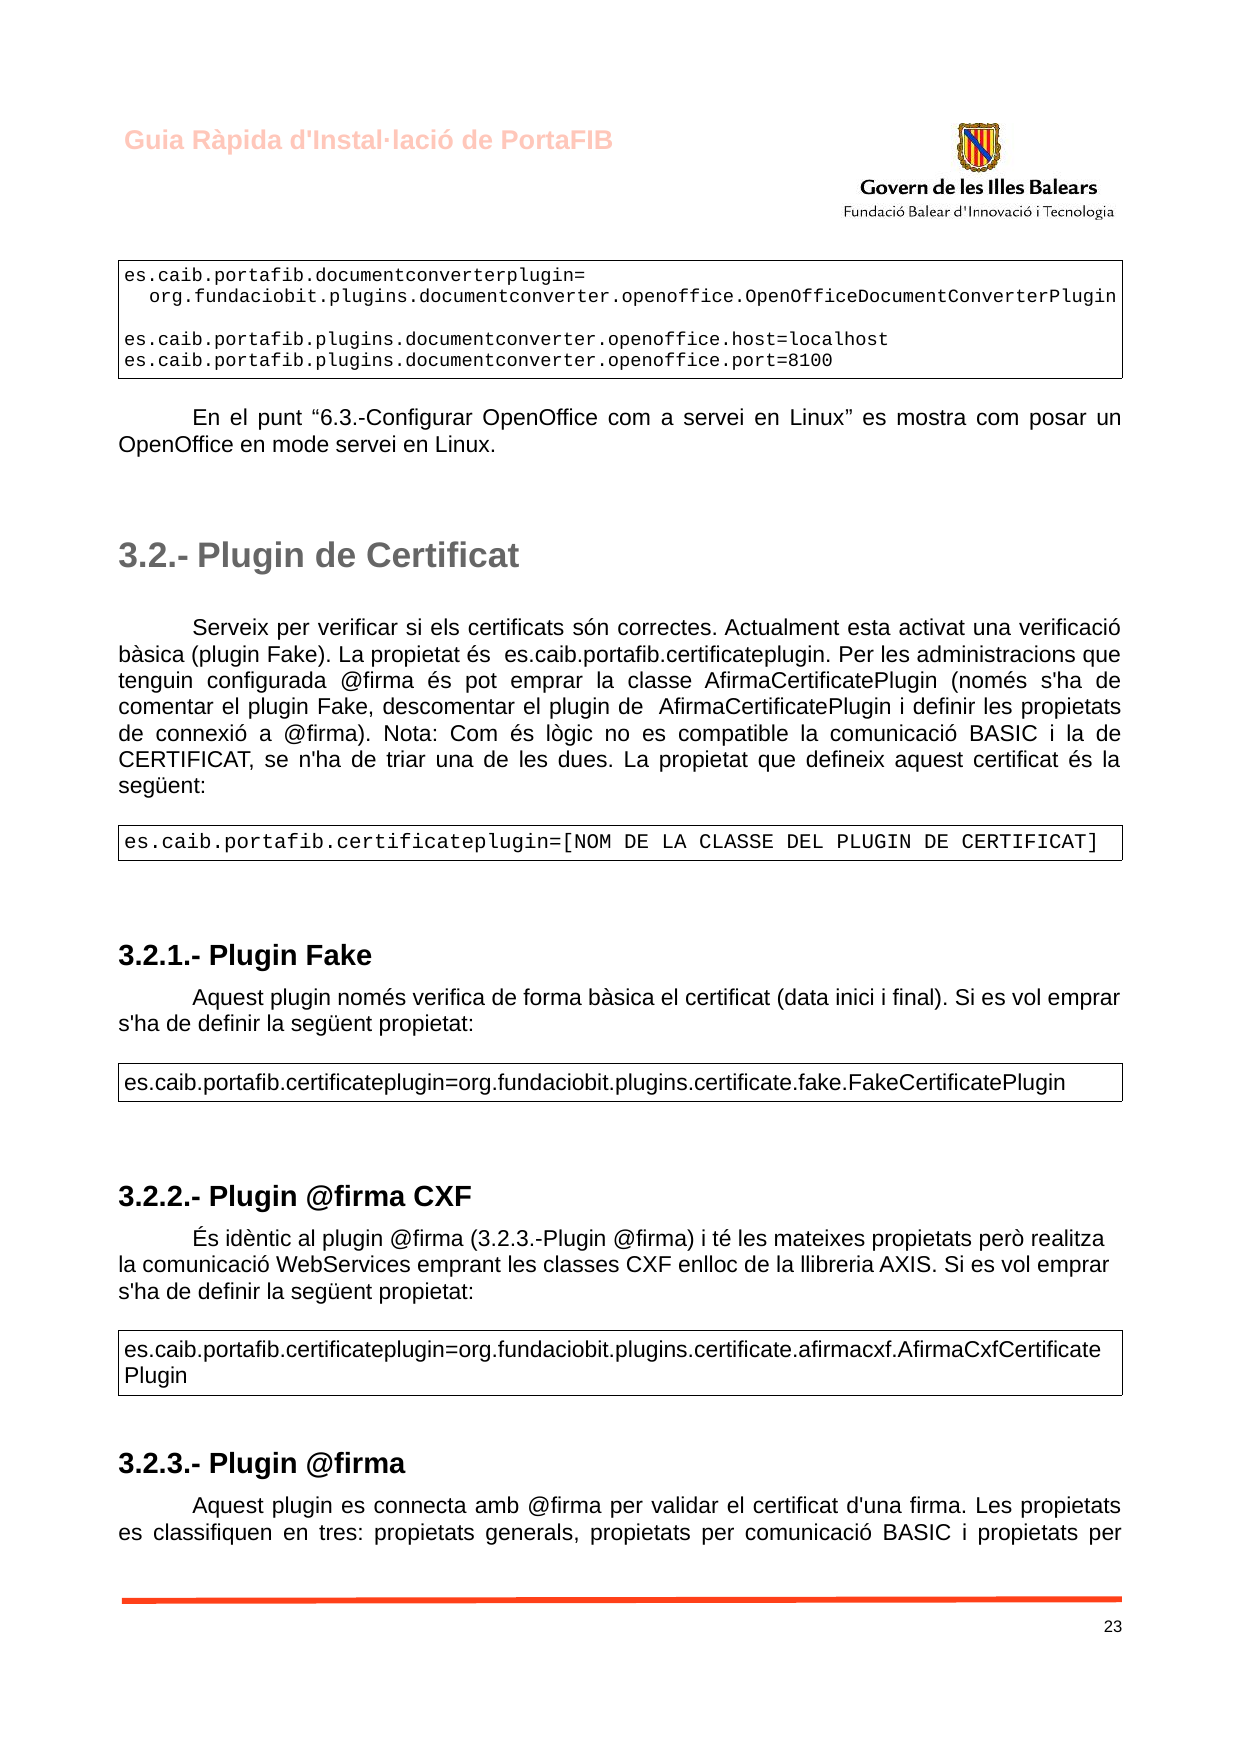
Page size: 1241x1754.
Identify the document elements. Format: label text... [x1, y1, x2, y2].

picture [840, 123, 1117, 220]
text És idèntic al plugin @firma (3.2.3.-Plugin @firma) i té les mateixes propietats però realitza la comunicació WebServices emprant les classes CXF enlloc de la llibreria AXIS. Si es vol emprar s'ha de definir la següent propietat: [118, 1225, 1122, 1304]
text Aquest plugin es connecta amb @firma per validar el certificat d'una firma. Les propietats es classifiquen en tres: propietats generals, propietats per comunicació BASIC i propietats per [118, 1492, 1122, 1545]
text Aquest plugin només verifica de forma bàsica el certificat (data inici i final). Si es vol emprar s'ha de definir la següent propietat: [118, 984, 1122, 1037]
text En el punt “6.3.-Configurar OpenOffice com a servei en Linux” es mostra com posar un OpenOffice en mode servei en Linux. [118, 404, 1122, 457]
table_header es.caib.portafib.documentconverterplugin= org.fundaciobit.plugins.documentconverter.openoffice.OpenOfficeDocumentConverterPlugin es.caib.portafib.plugins.documentconverter.openoffice.host=localhost es.caib.portafib.plugins.documentconverter.openoffice.port=8100 [119, 261, 1122, 378]
table_header es.caib.portafib.certificateplugin=org.fundaciobit.plugins.certificate.afirmacxf.AfirmaCxfCertificatePlugin [119, 1331, 1122, 1394]
subtitle Plugin de Certificat [118, 534, 1122, 575]
subtitle Plugin Fake [118, 938, 1122, 972]
table_header es.caib.portafib.certificateplugin=org.fundaciobit.plugins.certificate.fake.FakeCertificatePlugin [119, 1064, 1122, 1101]
text Serveix per verificar si els certificats són correctes. Actualment esta activat una verificació bàsica (plugin Fake). La propietat és es.caib.portafib.certificateplugin. Per les administracions que tenguin configurada @firma és pot emprar la classe AfirmaCertificatePlugin (només s'ha de comentar el plugin Fake, descomentar el plugin de AfirmaCertificatePlugin i definir les propietats de connexió a @firma). Nota: Com és lògic no es compatible la comunicació BASIC i la de CERTIFICAT, se n'ha de triar una de les dues. La propietat que defineix aquest certificat és la següent: [118, 614, 1122, 799]
subtitle Plugin @firma CXF [118, 1179, 1122, 1212]
subtitle Plugin @firma [118, 1446, 1122, 1479]
table_header es.caib.portafib.certificateplugin=[NOM DE LA CLASSE DEL PLUGIN DE CERTIFICAT] [119, 826, 1122, 860]
